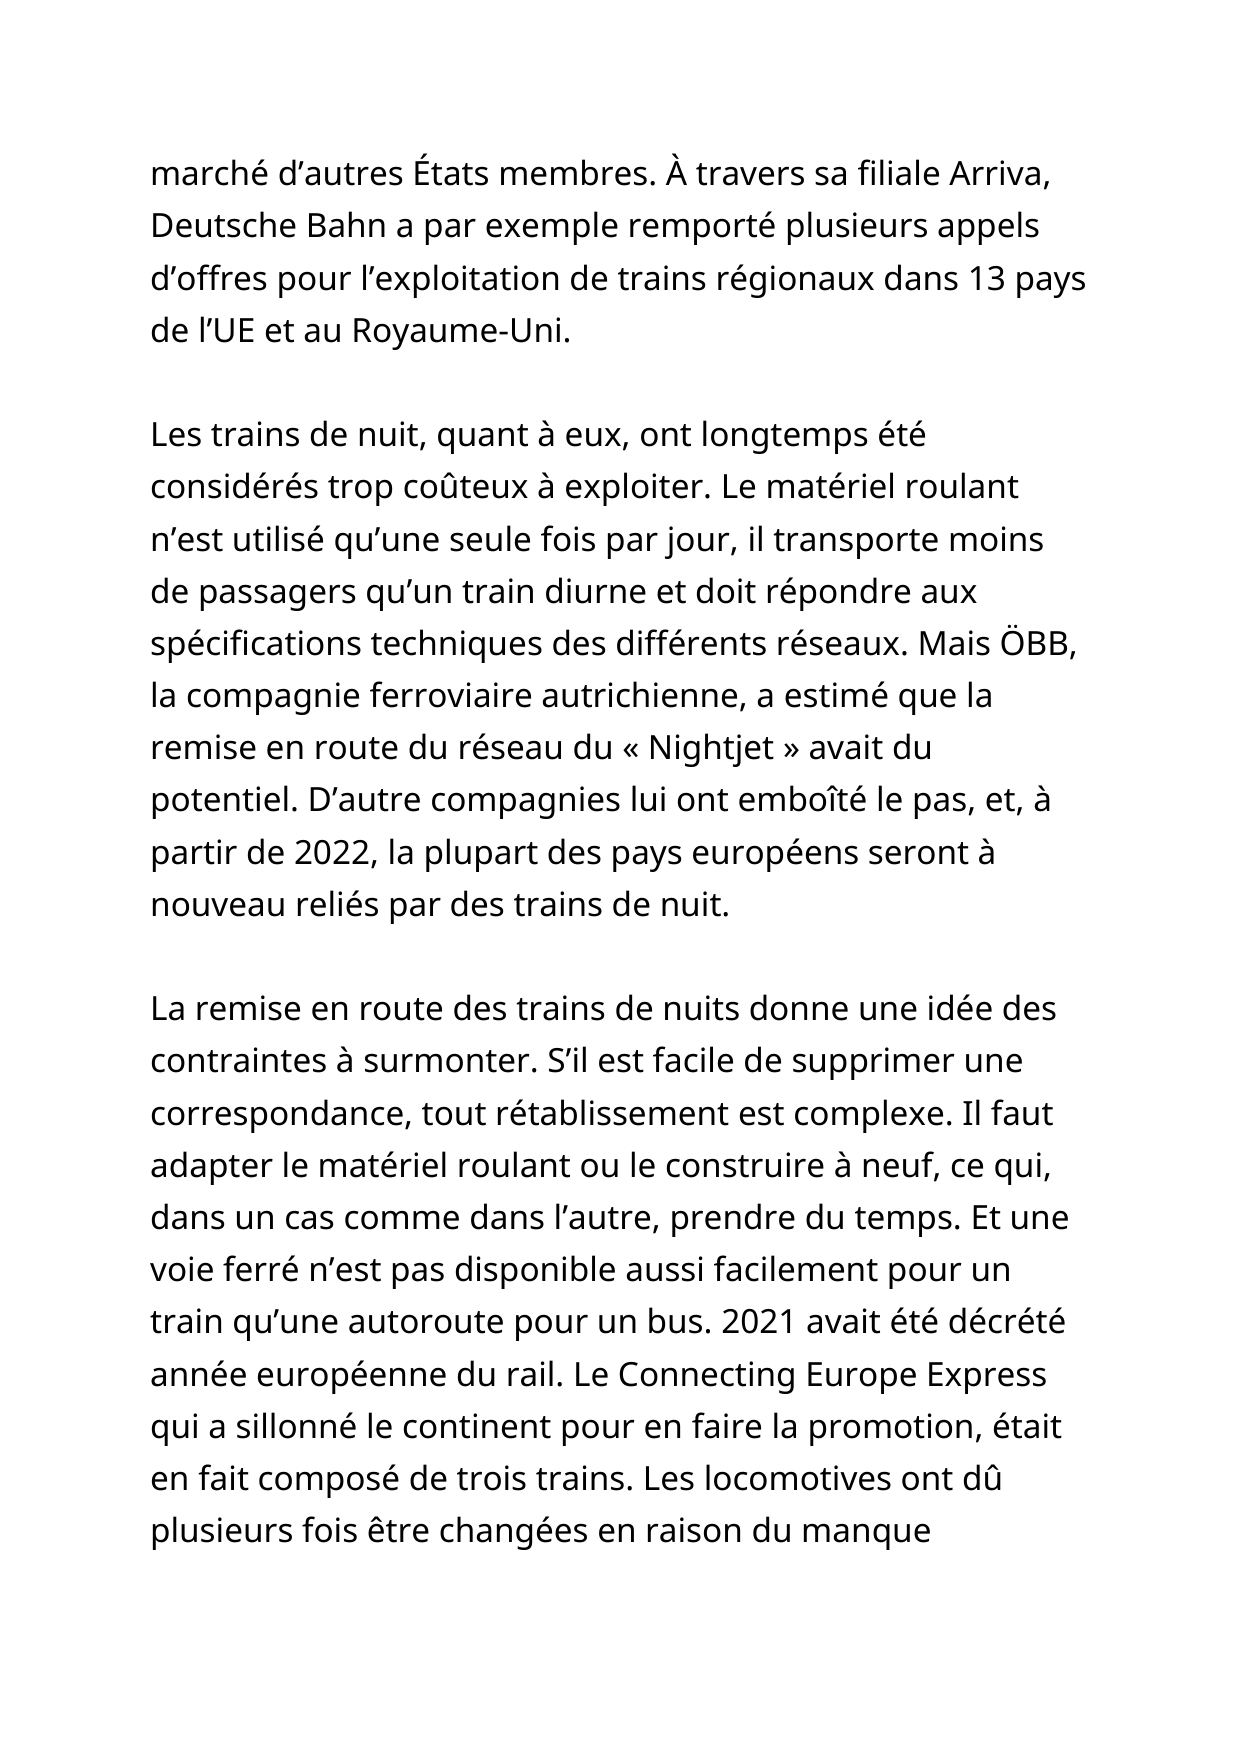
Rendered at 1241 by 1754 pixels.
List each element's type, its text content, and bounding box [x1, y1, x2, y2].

text marché d’autres États membres. À travers sa filiale Arriva, Deutsche Bahn a par exemple remporté plusieurs appels d’offres pour l’exploitation de trains régionaux dans 13 pays de l’UE et au Royaume-Uni. [150, 150, 1090, 352]
text La remise en route des trains de nuits donne une idée des contraintes à surmonter. S’il est facile de supprimer une correspondance, tout rétablissement est complexe. Il faut adapter le matériel roulant ou le construire à neuf, ce qui, dans un cas comme dans l’autre, prendre du temps. Et une voie ferré n’est pas disponible aussi facilement pour un train qu’une autoroute pour un bus. 2021 avait été décrété année européenne du rail. Le Connecting Europe Express qui a sillonné le continent pour en faire la promotion, était en fait composé de trois trains. Les locomotives ont dû plusieurs fois être changées en raison du manque [150, 985, 1090, 1552]
text Les trains de nuit, quant à eux, ont longtemps été considérés trop coûteux à exploiter. Le matériel roulant n’est utilisé qu’une seule fois par jour, il transporte moins de passagers qu’un train diurne et doit répondre aux spécifications techniques des différents réseaux. Mais ÖBB, la compagnie ferroviaire autrichienne, a estimé que la remise en route du réseau du « Nightjet » avait du potentiel. D’autre compagnies lui ont emboîté le pas, et, à partir de 2022, la plupart des pays européens seront à nouveau reliés par des trains de nuit. [150, 411, 1090, 926]
